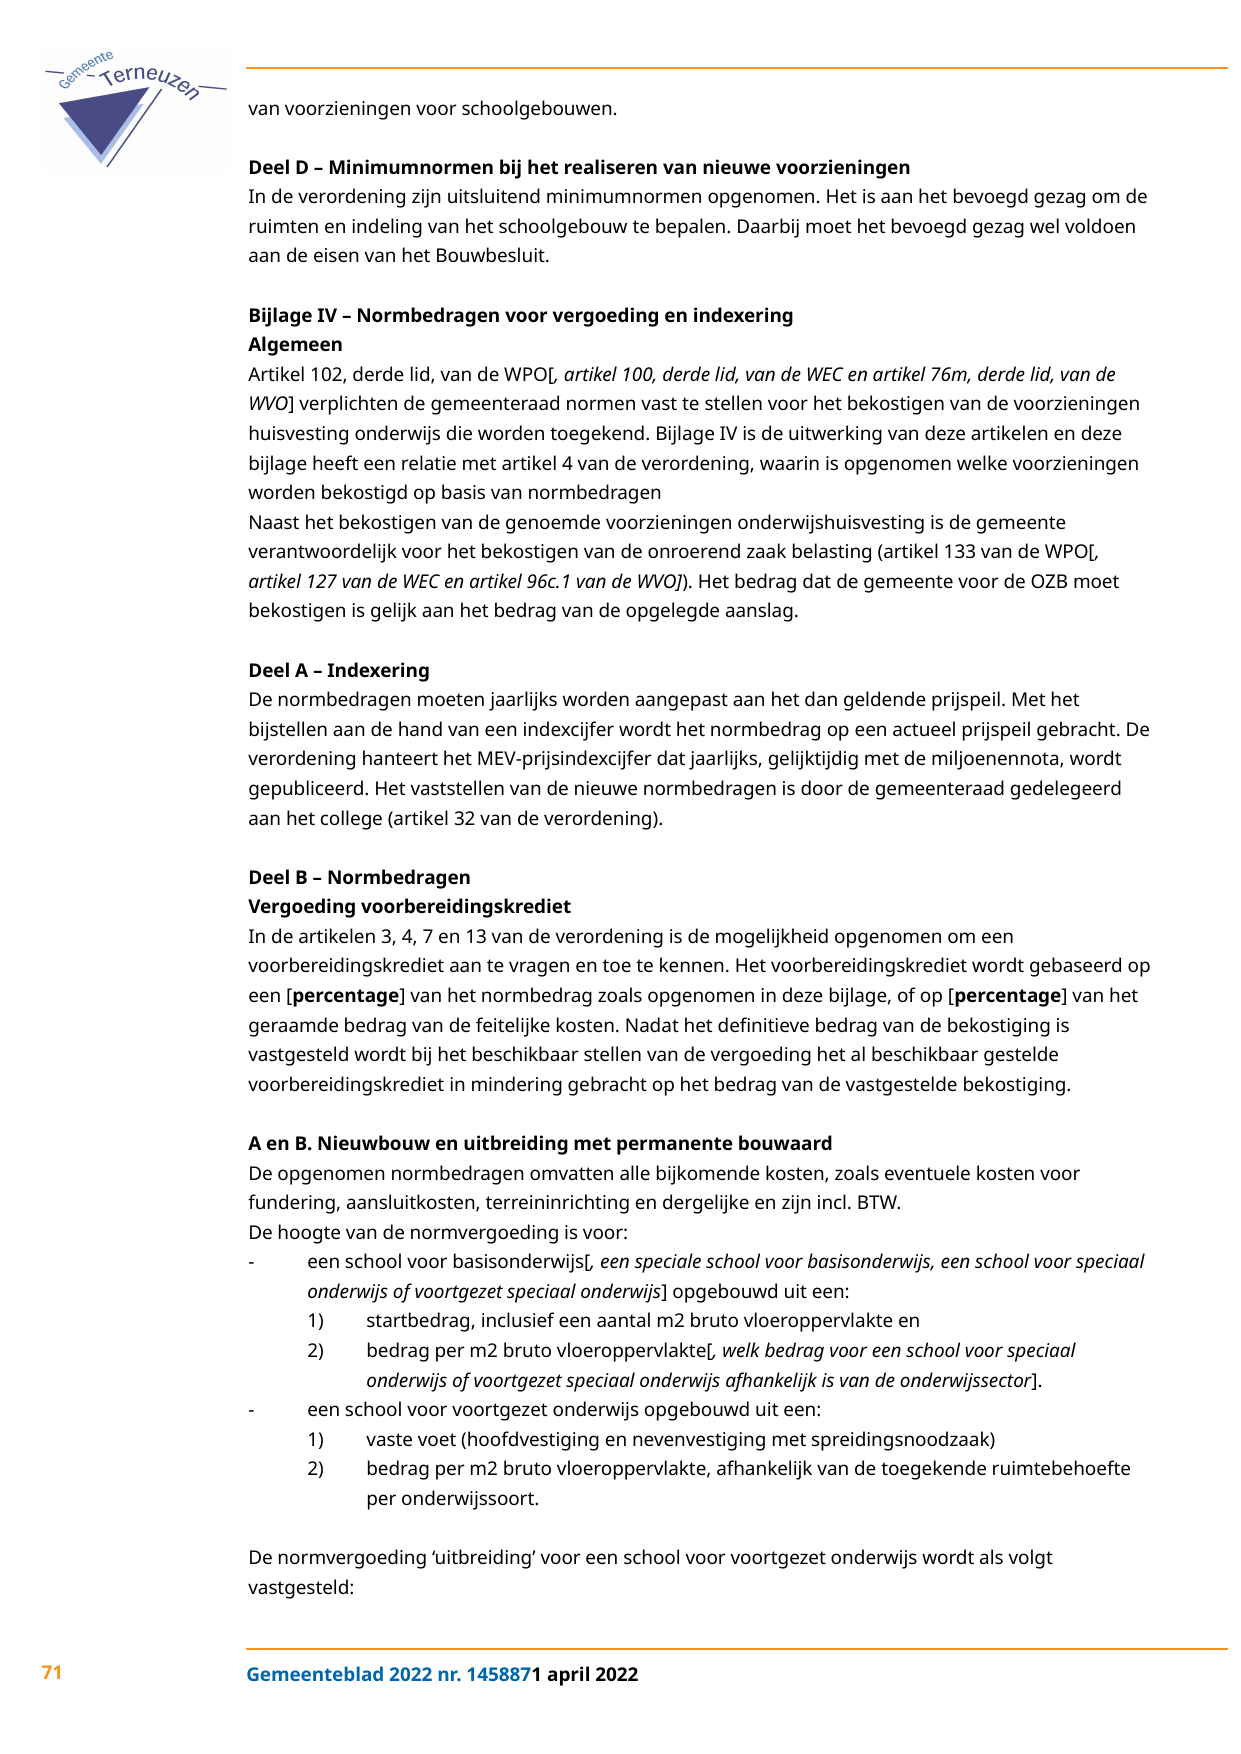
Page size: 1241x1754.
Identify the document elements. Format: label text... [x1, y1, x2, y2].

text Naast het bekostigen van de genoemde voorzieningen onderwijshuisvesting is de gemeente verantwoordelijk voor het bekostigen van de onroerend zaak belasting (artikel 133 van de WPO[, artikel 127 van de WEC en artikel 96c.1 van de WVO]). Het bedrag dat de gemeente voor de OZB moet bekostigen is gelijk aan het bedrag van de opgelegde aanslag. [248, 509, 1152, 623]
list een school voor voortgezet onderwijs opgebouwd uit een: [248, 1396, 1152, 1422]
list startbedrag, inclusief een aantal m2 bruto vloeroppervlakte en [307, 1308, 1152, 1333]
text van voorzieningen voor schoolgebouwen. [248, 95, 1152, 121]
list een school voor basisonderwijs[, een speciale school voor basisonderwijs, een school voor speciaal onderwijs of voortgezet speciaal onderwijs] opgebouwd uit een: [248, 1248, 1152, 1304]
text Bijlage IV – Normbedragen voor vergoeding en indexering [248, 302, 1152, 328]
list vaste voet (hoofdvestiging en nevenvestiging met spreidingsnoodzaak) [307, 1426, 1152, 1452]
text De normvergoeding ‘uitbreiding’ voor een school voor voortgezet onderwijs wordt als volgt vastgesteld: [248, 1544, 1152, 1600]
text Vergoeding voorbereidingskrediet [248, 893, 1152, 919]
text Deel D – Minimumnormen bij het realiseren van nieuwe voorzieningen [248, 154, 1152, 180]
picture [41, 47, 231, 172]
text Algemeen [248, 331, 1152, 357]
text A en B. Nieuwbouw en uitbreiding met permanente bouwaard [248, 1130, 1152, 1156]
text In de artikelen 3, 4, 7 en 13 van de verordening is de mogelijkheid opgenomen om een voorbereidingskrediet aan te vragen en toe te kennen. Het voorbereidingskrediet wordt gebaseerd op een [percentage] van het normbedrag zoals opgenomen in deze bijlage, of op [percentage] van het geraamde bedrag van de feitelijke kosten. Nadat het definitieve bedrag van de bekostiging is vastgesteld wordt bij het beschikbaar stellen van de vergoeding het al beschikbaar gestelde voorbereidingskrediet in mindering gebracht op het bedrag van de vastgestelde bekostiging. [248, 923, 1152, 1097]
text Deel B – Normbedragen [248, 864, 1152, 890]
text Deel A – Indexering [248, 657, 1152, 683]
list bedrag per m2 bruto vloeroppervlakte, afhankelijk van de toegekende ruimtebehoefte per onderwijssoort. [307, 1456, 1152, 1511]
text In de verordening zijn uitsluitend minimumnormen opgenomen. Het is aan het bevoegd gezag om de ruimten en indeling van het schoolgebouw te bepalen. Daarbij moet het bevoegd gezag wel voldoen aan de eisen van het Bouwbesluit. [248, 183, 1152, 268]
text De hoogte van de normvergoeding is voor: [248, 1219, 1152, 1245]
list bedrag per m2 bruto vloeroppervlakte[, welk bedrag voor een school voor speciaal onderwijs of voortgezet speciaal onderwijs afhankelijk is van de onderwijssector]. [307, 1337, 1152, 1393]
text De normbedragen moeten jaarlijks worden aangepast aan het dan geldende prijspeil. Met het bijstellen aan de hand van een indexcijfer wordt het normbedrag op een actueel prijspeil gebracht. De verordening hanteert het MEV-prijsindexcijfer dat jaarlijks, gelijktijdig met de miljoenennota, wordt gepubliceerd. Het vaststellen van de nieuwe normbedragen is door de gemeenteraad gedelegeerd aan het college (artikel 32 van de verordening). [248, 686, 1152, 831]
text De opgenomen normbedragen omvatten alle bijkomende kosten, zoals eventuele kosten voor fundering, aansluitkosten, terreininrichting en dergelijke en zijn incl. BTW. [248, 1160, 1152, 1215]
text Artikel 102, derde lid, van de WPO[, artikel 100, derde lid, van de WEC en artikel 76m, derde lid, van de WVO] verplichten de gemeenteraad normen vast te stellen voor het bekostigen van de voorzieningen huisvesting onderwijs die worden toegekend. Bijlage IV is de uitwerking van deze artikelen en deze bijlage heeft een relatie met artikel 4 van de verordening, waarin is opgenomen welke voorzieningen worden bekostigd op basis van normbedragen [248, 361, 1152, 505]
